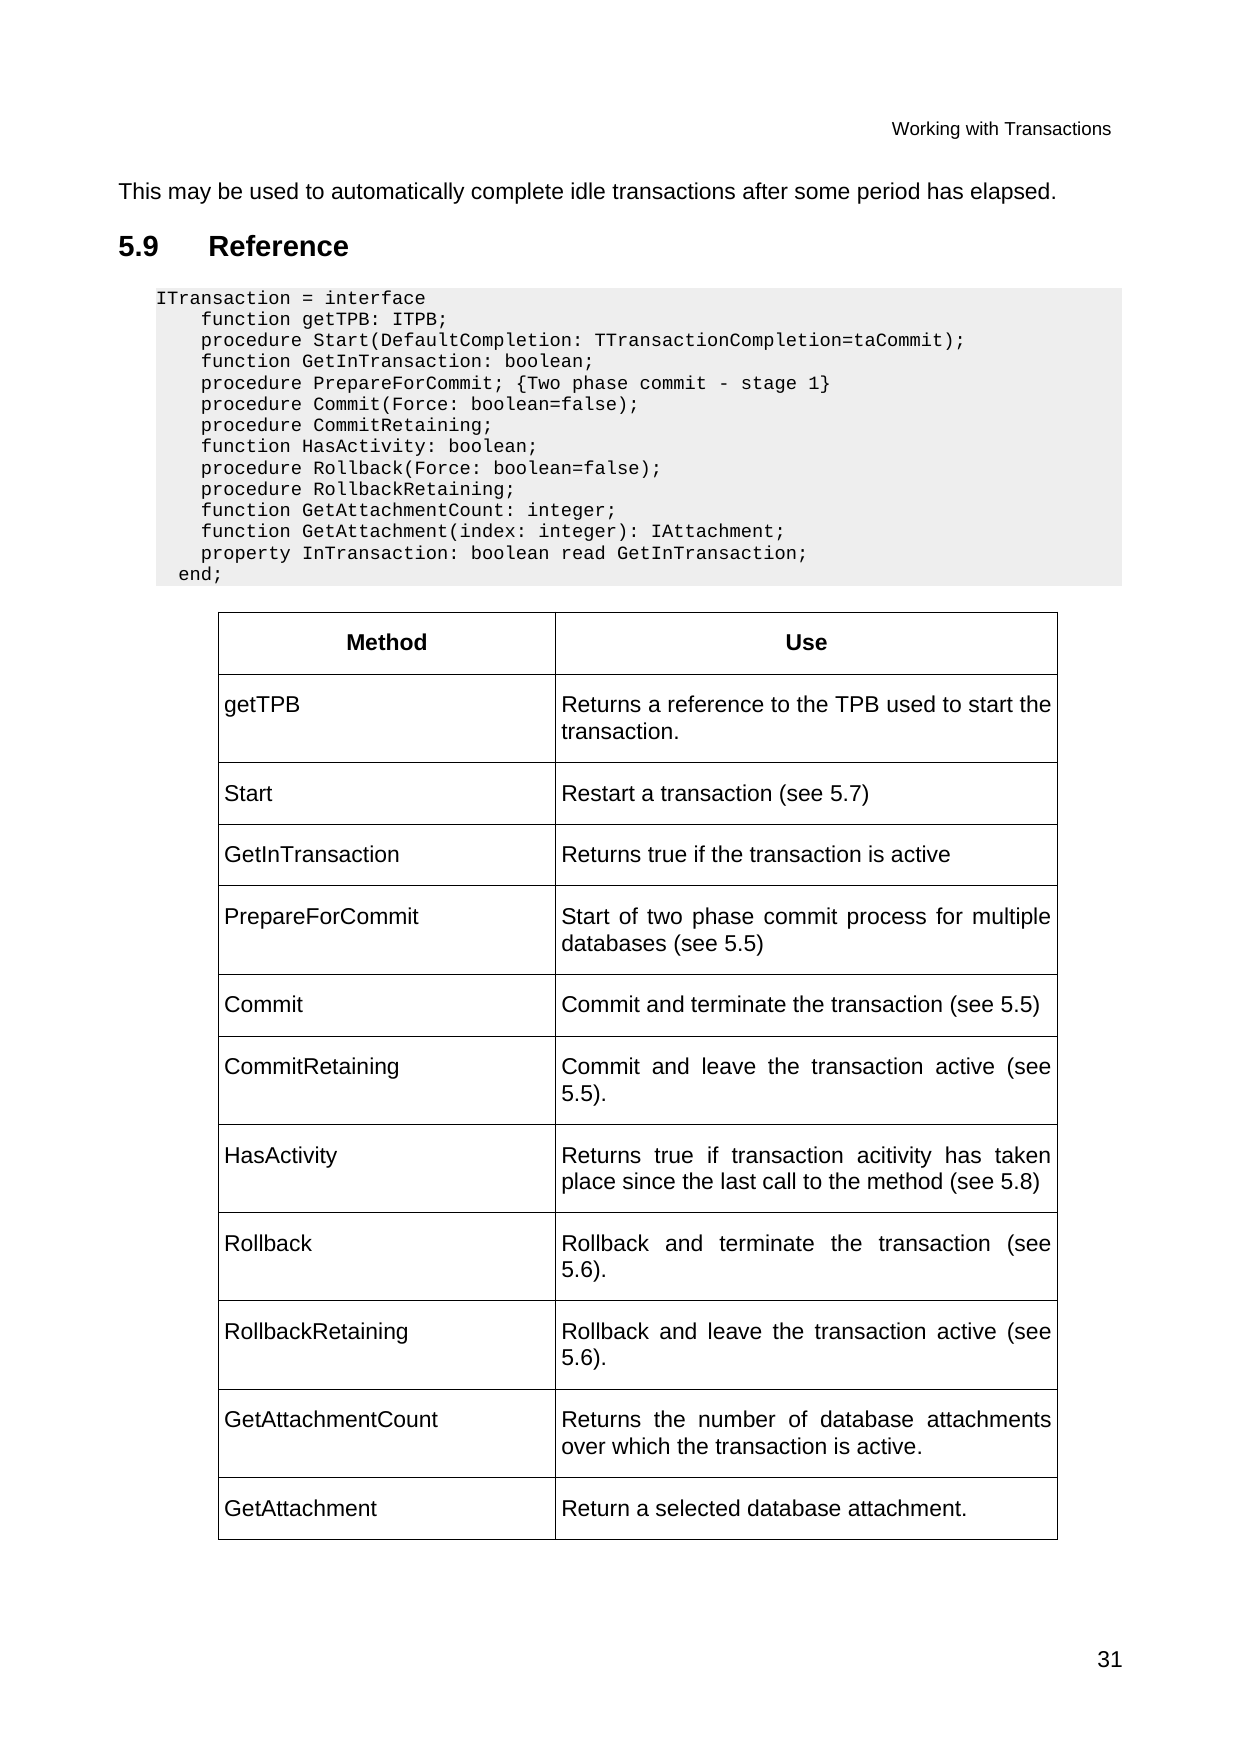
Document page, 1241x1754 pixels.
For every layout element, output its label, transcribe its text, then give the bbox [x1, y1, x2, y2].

table_cell Commit and leave the transaction active (see 5.5). [556, 1037, 1057, 1124]
table_cell Commit [219, 975, 555, 1036]
text function GetInTransaction: boolean; [156, 352, 1122, 373]
table_cell Returns true if the transaction is active [556, 825, 1057, 885]
table_cell GetInTransaction [219, 825, 555, 885]
text function HasActivity: boolean; [156, 437, 1122, 458]
table_cell Return a selected database attachment. [556, 1478, 1057, 1538]
table_cell PrepareForCommit [219, 886, 555, 974]
text procedure Rollback(Force: boolean=false); [156, 458, 1122, 480]
text function getTPB: ITPB; [156, 310, 1122, 331]
text This may be used to automatically complete idle transactions after some period has elapsed. [118, 178, 1122, 204]
table_cell Returns the number of database attachments over which the transaction is active. [556, 1390, 1057, 1477]
table_cell getTPB [219, 675, 555, 762]
text function GetAttachmentCount: integer; [156, 501, 1122, 522]
text procedure Commit(Force: boolean=false); [156, 395, 1122, 416]
table_cell CommitRetaining [219, 1037, 555, 1124]
table_cell HasActivity [219, 1125, 555, 1212]
table_header Method [219, 613, 555, 673]
table_cell Start of two phase commit process for multiple databases (see 5.5) [556, 886, 1057, 974]
text function GetAttachment(index: integer): IAttachment; [156, 522, 1122, 543]
text procedure RollbackRetaining; [156, 480, 1122, 501]
text property InTransaction: boolean read GetInTransaction; [156, 543, 1122, 565]
table_cell Restart a transaction (see 5.7) [556, 763, 1057, 823]
table_cell RollbackRetaining [219, 1301, 555, 1388]
text procedure Start(DefaultCompletion: TTransactionCompletion=taCommit); [156, 331, 1122, 352]
table_header Use [556, 613, 1057, 673]
table_cell Commit and terminate the transaction (see 5.5) [556, 975, 1057, 1036]
text ITransaction = interface [156, 288, 1122, 310]
table_cell Rollback [219, 1213, 555, 1300]
table_cell GetAttachmentCount [219, 1390, 555, 1477]
table_cell Returns true if transaction acitivity has taken place since the last call to the method (see 5.8) [556, 1125, 1057, 1212]
text procedure PrepareForCommit; {Two phase commit - stage 1} [156, 373, 1122, 395]
table_cell GetAttachment [219, 1478, 555, 1538]
text procedure CommitRetaining; [156, 416, 1122, 437]
table_cell Rollback and terminate the transaction (see 5.6). [556, 1213, 1057, 1300]
table_cell Returns a reference to the TPB used to start the transaction. [556, 675, 1057, 762]
text end; [156, 565, 1122, 586]
table_cell Rollback and leave the transaction active (see 5.6). [556, 1301, 1057, 1388]
table_cell Start [219, 763, 555, 823]
subtitle Reference [118, 229, 1122, 263]
